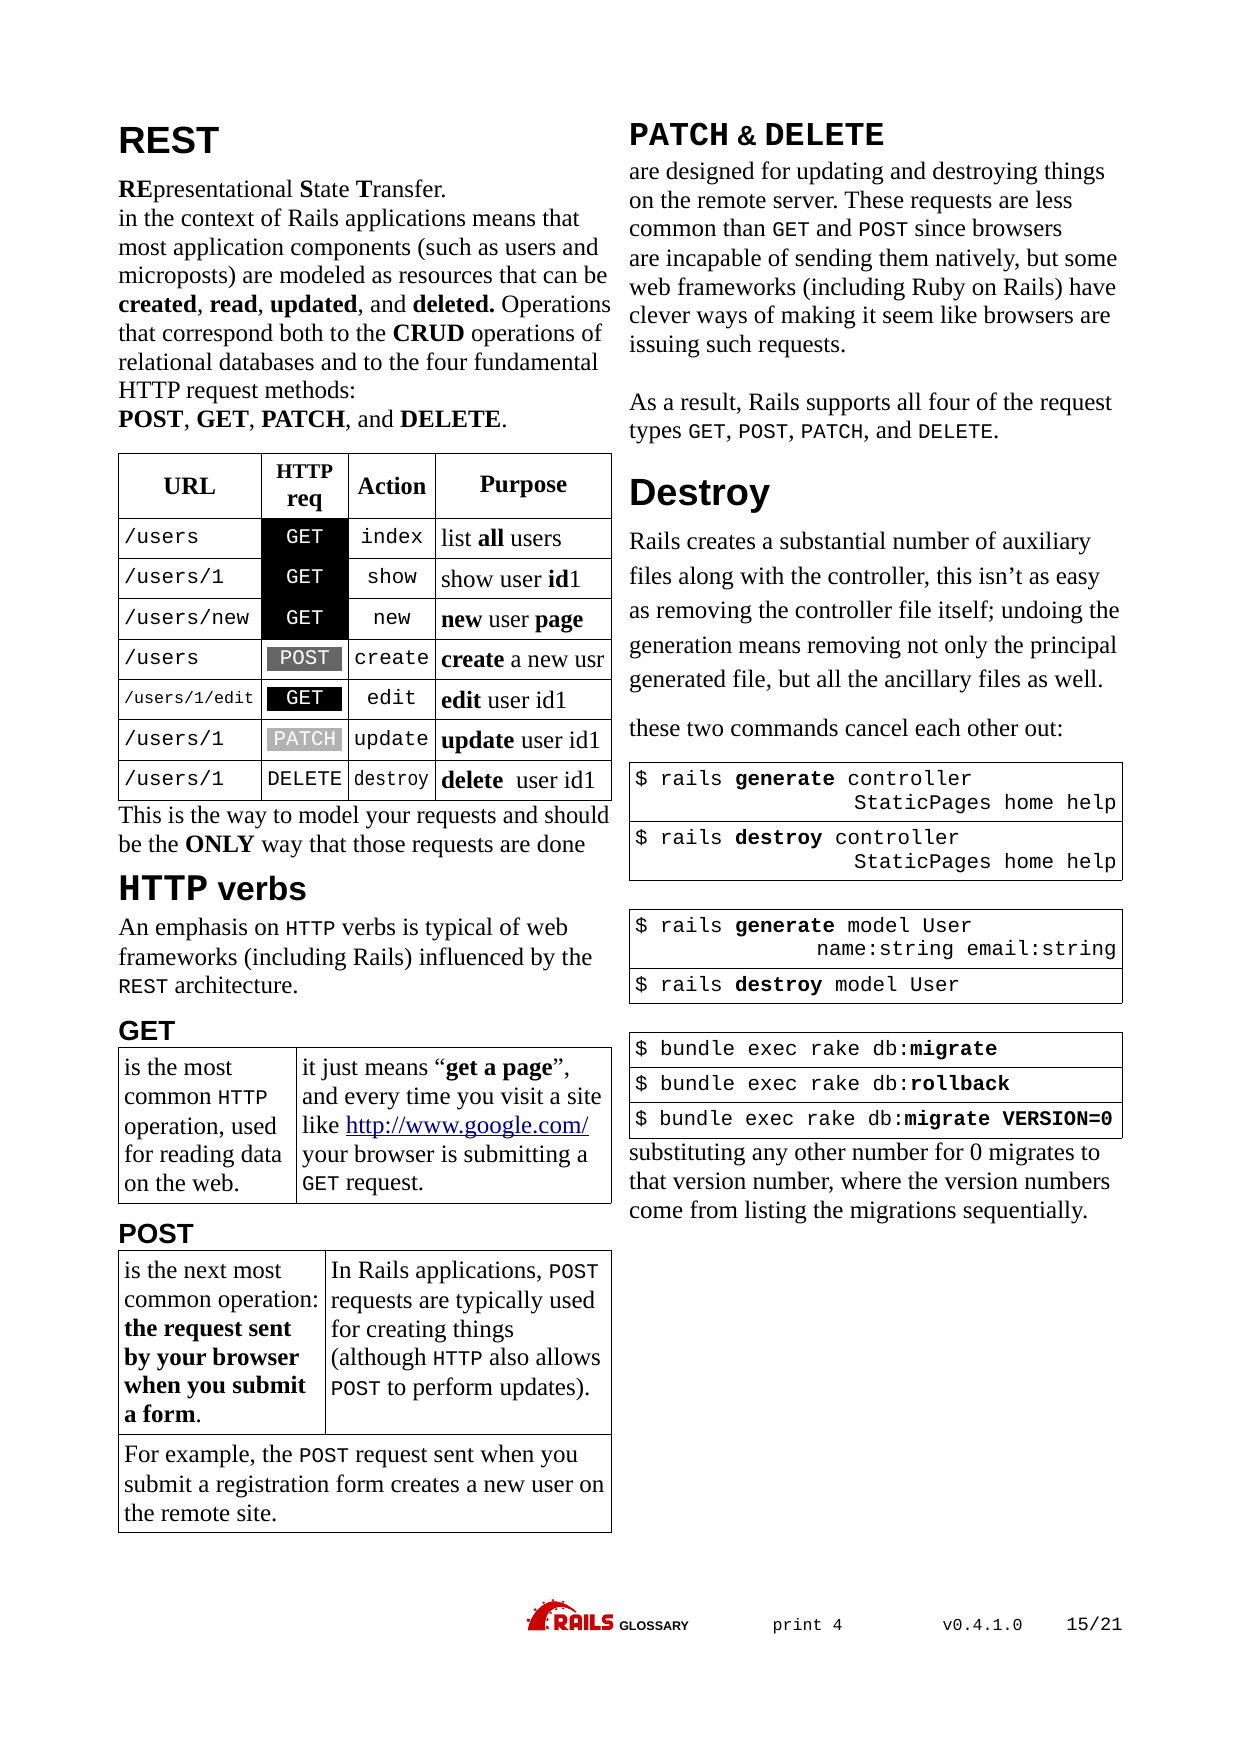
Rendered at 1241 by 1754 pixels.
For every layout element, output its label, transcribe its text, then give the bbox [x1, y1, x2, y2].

table_cell DELETE [262, 761, 348, 800]
table_cell GET [262, 599, 348, 639]
table_cell /users/1/edit [119, 680, 261, 719]
table_header it just means “get a page”, and every time you visit a site like http://www.google.com/ your browser is submitting a GET request. [297, 1048, 611, 1203]
table_cell /users/1 [119, 559, 261, 598]
table_cell $ rails destroy model User [630, 969, 1122, 1003]
table_cell For example, the POST request sent when you submit a registration form creates a new user on the remote site. [119, 1435, 611, 1532]
text REpresentational State Transfer. [118, 174, 611, 203]
text POST, GET, PATCH, and DELETE. [118, 404, 611, 433]
table_cell create a new usr [436, 640, 611, 679]
subtitle HTTP verbs [118, 869, 611, 912]
table_cell $ rails destroy controller StaticPages home help [630, 822, 1122, 880]
table_cell edit user id1 [436, 680, 611, 719]
table_header $ rails generate model User name:string email:string [630, 910, 1122, 968]
table_cell PATCH [262, 720, 348, 759]
table_cell /users/1 [119, 720, 261, 759]
table_cell show user id1 [436, 559, 611, 598]
table_cell list all users [436, 519, 611, 558]
table_cell $ bundle exec rake db:rollback [630, 1068, 1122, 1102]
text in the context of Rails applications means that most application components (such as users and microposts) are modeled as resources that can be created, read, updated, and deleted. Operations that correspond both to the CRUD operations of relational databases and to the four fundamental HTTP request methods: [118, 203, 611, 404]
table_cell GET [262, 559, 348, 598]
text these two commands cancel each other out: [629, 713, 1122, 742]
text As a result, Rails supports all four of the request types GET, POST, PATCH, and DELETE. [629, 387, 1122, 445]
table_cell GET [262, 519, 348, 558]
table_cell /users/new [119, 599, 261, 639]
table_cell new user page [436, 599, 611, 639]
table_header HTTP req [262, 454, 348, 518]
table_header $ bundle exec rake db:migrate [630, 1033, 1122, 1067]
table_header is the next most common operation: the request sent by your browser when you submit a form. [119, 1251, 325, 1434]
table_cell edit [349, 680, 435, 719]
subtitle Destroy [629, 470, 1122, 514]
text are designed for updating and destroying things on the remote server. These requests are less common than GET and POST since browsers [629, 156, 1122, 243]
table_cell GET [262, 680, 348, 719]
table_header is the most common HTTP operation, used for reading data on the web. [119, 1048, 296, 1203]
table_cell POST [262, 640, 348, 679]
subtitle PATCH & DELETE [629, 118, 1122, 156]
table_cell /users/1 [119, 761, 261, 800]
table_cell new [349, 599, 435, 639]
table_header Purpose [436, 454, 611, 518]
subtitle GET [118, 1015, 611, 1047]
table_cell index [349, 519, 435, 558]
table_cell destroy [349, 761, 435, 800]
text are incapable of sending them natively, but some web frameworks (including Ruby on Rails) have clever ways of making it seem like browsers are issuing such requests. [629, 243, 1122, 358]
table_cell /users [119, 519, 261, 558]
table_cell update [349, 720, 435, 759]
text This is the way to model your requests and should be the ONLY way that those requests are done [118, 801, 611, 857]
table_header URL [119, 454, 261, 518]
text substituting any other number for 0 migrates to that version number, where the version numbers come from listing the migrations sequentially. [629, 1139, 1122, 1224]
text Rails creates a substantial number of auxiliary files along with the controller, this isn’t as easy as removing the controller file itself; undoing the generation means removing not only the principal generated file, but all the ancillary files as well. [629, 526, 1122, 693]
table_cell delete user id1 [436, 761, 611, 800]
table_cell $ bundle exec rake db:migrate VERSION=0 [630, 1103, 1122, 1137]
table_cell show [349, 559, 435, 598]
table_cell update user id1 [436, 720, 611, 759]
text An emphasis on HTTP verbs is typical of web frameworks (including Rails) influenced by the REST architecture. [118, 912, 611, 1000]
subtitle REST [118, 118, 611, 162]
table_cell /users [119, 640, 261, 679]
table_header In Rails applications, POST requests are typically used for creating things (although HTTP also allows POST to perform updates). [326, 1251, 611, 1434]
table_cell create [349, 640, 435, 679]
table_header Action [349, 454, 435, 518]
table_header $ rails generate controller StaticPages home help [630, 763, 1122, 821]
subtitle POST [118, 1218, 611, 1249]
